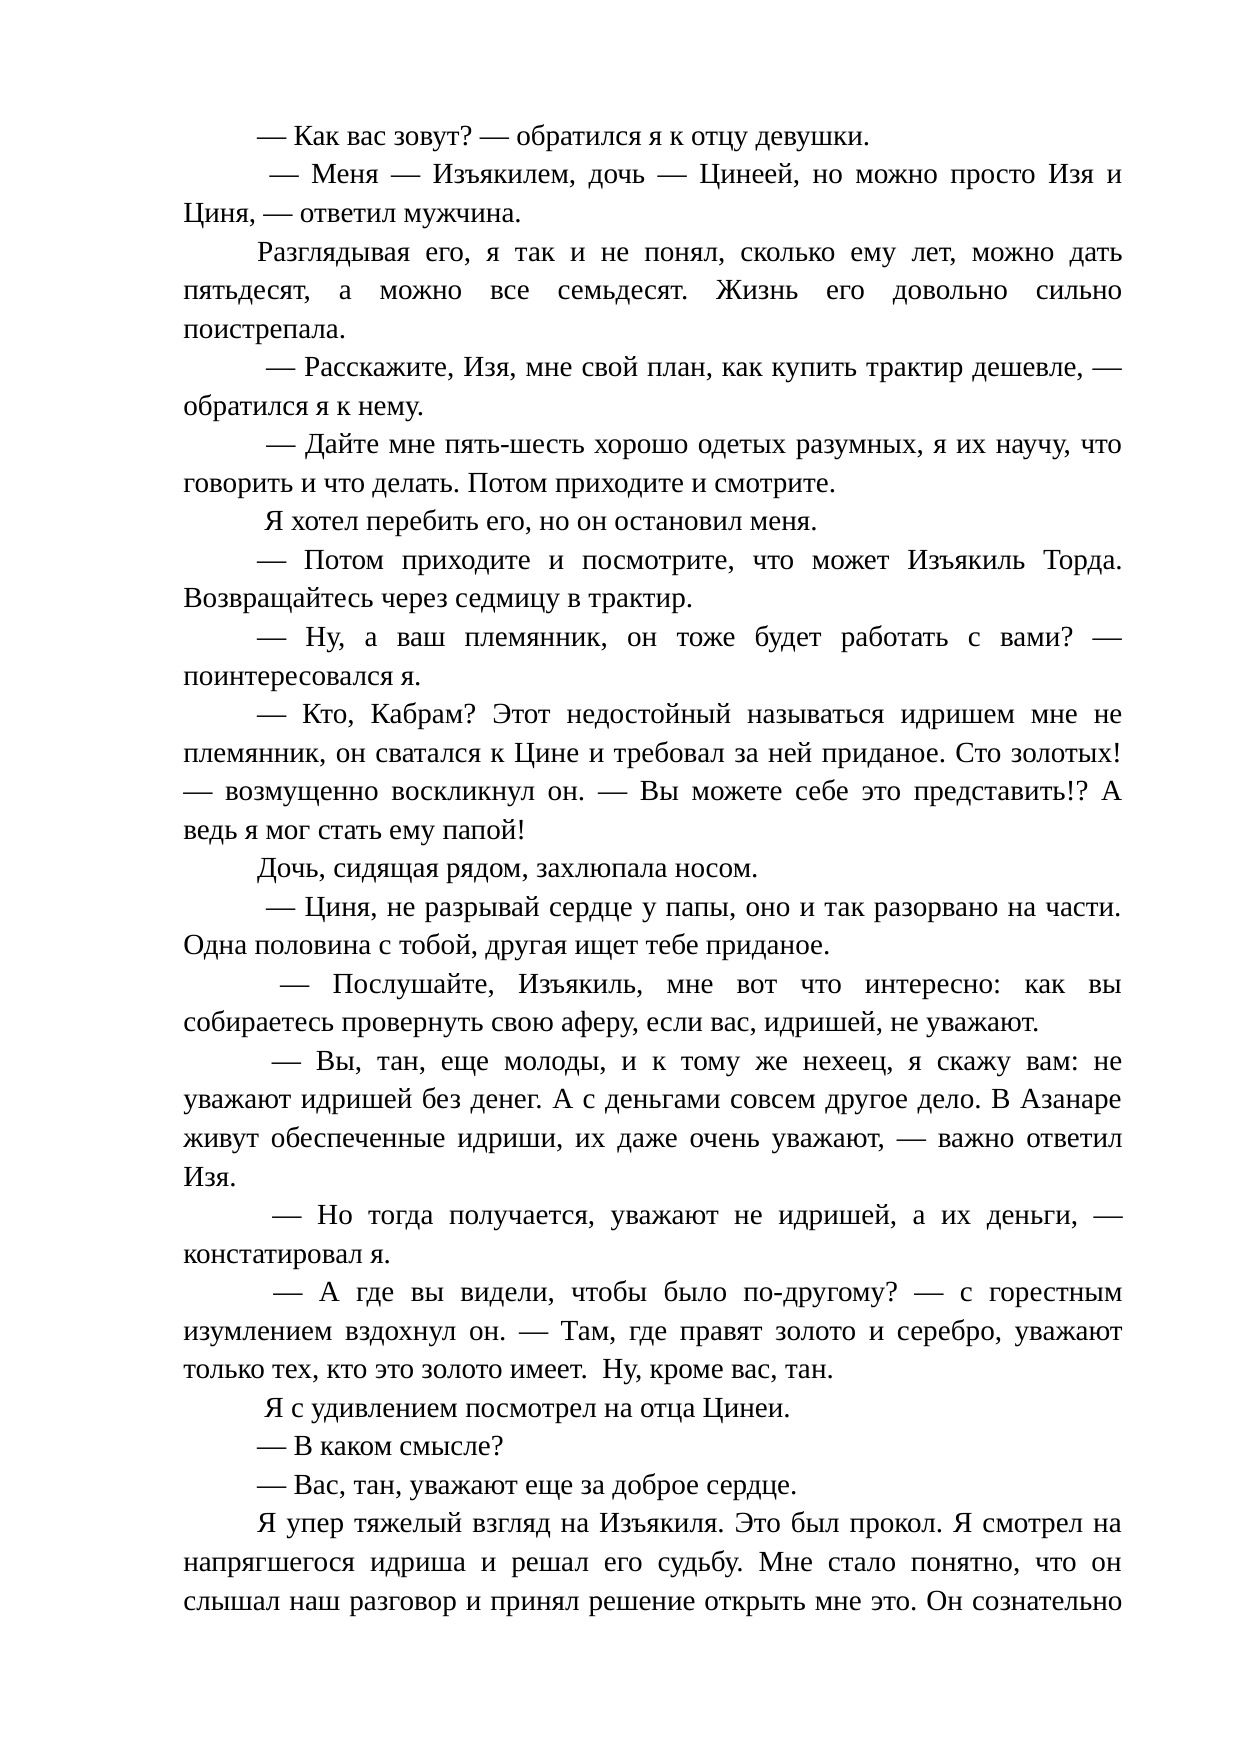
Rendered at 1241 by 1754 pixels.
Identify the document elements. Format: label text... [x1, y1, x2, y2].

text — Кто, Кабрам? Этот недостойный называться идришем мне не племянник, он сватался к Цине и требовал за ней приданое. Сто золотых! — возмущенно воскликнул он. — Вы можете себе это представить!? А ведь я мог стать ему папой! [183, 696, 1123, 845]
text — Вы, тан, еще молоды, и к тому же нехеец, я скажу вам: не уважают идришей без денег. А с деньгами совсем другое дело. В Азанаре живут обеспеченные идриши, их даже очень уважают, — важно ответил Изя. [183, 1043, 1123, 1192]
text — А где вы видели, чтобы было по-другому? — с горестным изумлением вздохнул он. — Там, где правят золото и серебро, уважают только тех, кто это золото имеет. Ну, кроме вас, тан. [183, 1274, 1123, 1385]
text — В каком смысле? [183, 1428, 1123, 1462]
text Я с удивлением посмотрел на отца Цинеи. [183, 1390, 1123, 1423]
text — Ну, а ваш племянник, он тоже будет работать с вами? — поинтересовался я. [183, 619, 1123, 691]
text — Послушайте, Изъякиль, мне вот что интересно: как вы собираетесь провернуть свою аферу, если вас, идришей, не уважают. [183, 966, 1123, 1038]
text — Потом приходите и посмотрите, что может Изъякиль Торда. Возвращайтесь через седмицу в трактир. [183, 542, 1123, 614]
text Разглядывая его, я так и не понял, сколько ему лет, можно дать пятьдесят, а можно все семьдесят. Жизнь его довольно сильно поистрепала. [183, 234, 1123, 344]
text — Расскажите, Изя, мне свой план, как купить трактир дешевле, — обратился я к нему. [183, 349, 1123, 421]
text — Как вас зовут? — обратился я к отцу девушки. [183, 118, 1123, 152]
text Дочь, сидящая рядом, захлюпала носом. [183, 850, 1123, 884]
text — Циня, не разрывай сердце у папы, оно и так разорвано на части. Одна половина с тобой, другая ищет тебе приданое. [183, 889, 1123, 961]
text — Дайте мне пять-шесть хорошо одетых разумных, я их научу, что говорить и что делать. Потом приходите и смотрите. [183, 426, 1123, 498]
text — Но тогда получается, уважают не идришей, а их деньги, —констатировал я. [183, 1197, 1123, 1269]
text — Вас, тан, уважают еще за доброе сердце. [183, 1467, 1123, 1501]
text Я упер тяжелый взгляд на Изъякиля. Это был прокол. Я смотрел на напрягшегося идриша и решал его судьбу. Мне стало понятно, что он слышал наш разговор и принял решение открыть мне это. Он сознательно [183, 1506, 1123, 1616]
text Я хотел перебить его, но он остановил меня. [183, 503, 1123, 537]
text — Меня — Изъякилем, дочь — Цинеей, но можно просто Изя и Циня, — ответил мужчина. [183, 157, 1123, 229]
